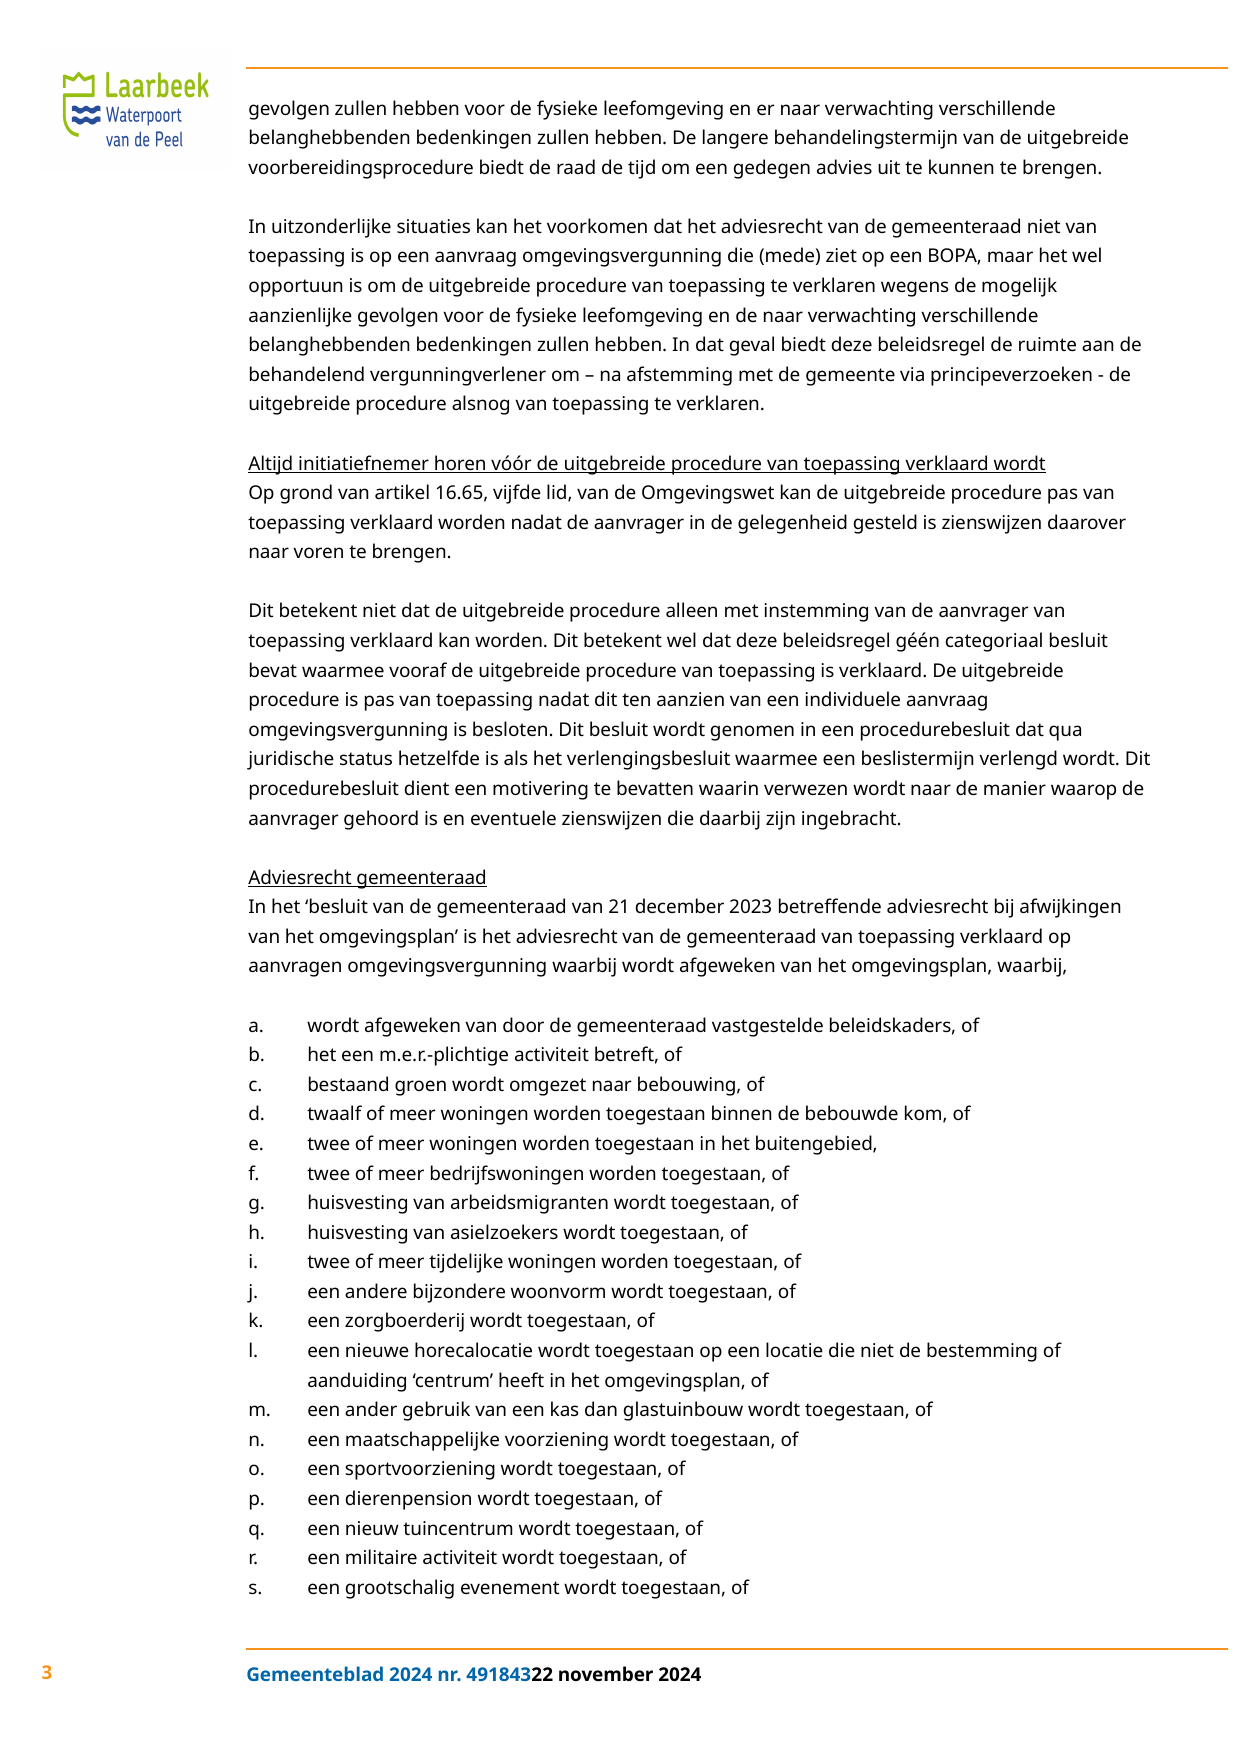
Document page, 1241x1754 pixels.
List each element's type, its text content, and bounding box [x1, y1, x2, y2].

list huisvesting van asielzoekers wordt toegestaan, of [248, 1219, 1152, 1245]
list het een m.e.r.-plichtige activiteit betreft, of [248, 1041, 1152, 1067]
text Altijd initiatiefnemer horen vóór de uitgebreide procedure van toepassing verklaard wordt [248, 450, 1152, 476]
text Dit betekent niet dat de uitgebreide procedure alleen met instemming van de aanvrager van toepassing verklaard kan worden. Dit betekent wel dat deze beleidsregel géén categoriaal besluit bevat waarmee vooraf de uitgebreide procedure van toepassing is verklaard. De uitgebreide procedure is pas van toepassing nadat dit ten aanzien van een individuele aanvraag omgevingsvergunning is besloten. Dit besluit wordt genomen in een procedurebesluit dat qua juridische status hetzelfde is als het verlengingsbesluit waarmee een beslistermijn verlengd wordt. Dit procedurebesluit dient een motivering te bevatten waarin verwezen wordt naar de manier waarop de aanvrager gehoord is en eventuele zienswijzen die daarbij zijn ingebracht. [248, 598, 1152, 831]
text Adviesrecht gemeenteraad [248, 864, 1152, 890]
list een militaire activiteit wordt toegestaan, of [248, 1544, 1152, 1570]
list een nieuw tuincentrum wordt toegestaan, of [248, 1515, 1152, 1541]
list een maatschappelijke voorziening wordt toegestaan, of [248, 1426, 1152, 1452]
list een dierenpension wordt toegestaan, of [248, 1485, 1152, 1511]
text gevolgen zullen hebben voor de fysieke leefomgeving en er naar verwachting verschillende belanghebbenden bedenkingen zullen hebben. De langere behandelingstermijn van de uitgebreide voorbereidingsprocedure biedt de raad de tijd om een gedegen advies uit te kunnen te brengen. [248, 95, 1152, 180]
list bestaand groen wordt omgezet naar bebouwing, of [248, 1071, 1152, 1097]
list twaalf of meer woningen worden toegestaan binnen de bebouwde kom, of [248, 1101, 1152, 1126]
text In het ‘besluit van de gemeenteraad van 21 december 2023 betreffende adviesrecht bij afwijkingen van het omgevingsplan’ is het adviesrecht van de gemeenteraad van toepassing verklaard op aanvragen omgevingsvergunning waarbij wordt afgeweken van het omgevingsplan, waarbij, [248, 893, 1152, 978]
text In uitzonderlijke situaties kan het voorkomen dat het adviesrecht van de gemeenteraad niet van toepassing is op een aanvraag omgevingsvergunning die (mede) ziet op een BOPA, maar het wel opportuun is om de uitgebreide procedure van toepassing te verklaren wegens de mogelijk aanzienlijke gevolgen voor de fysieke leefomgeving en de naar verwachting verschillende belanghebbenden bedenkingen zullen hebben. In dat geval biedt deze beleidsregel de ruimte aan de behandelend vergunningverlener om – na afstemming met de gemeente via principeverzoeken - de uitgebreide procedure alsnog van toepassing te verklaren. [248, 213, 1152, 416]
list twee of meer woningen worden toegestaan in het buitengebied, [248, 1130, 1152, 1156]
picture [41, 47, 231, 172]
list een sportvoorziening wordt toegestaan, of [248, 1456, 1152, 1481]
list twee of meer tijdelijke woningen worden toegestaan, of [248, 1248, 1152, 1274]
list een ander gebruik van een kas dan glastuinbouw wordt toegestaan, of [248, 1396, 1152, 1422]
list wordt afgeweken van door de gemeenteraad vastgestelde beleidskaders, of [248, 1012, 1152, 1038]
list een nieuwe horecalocatie wordt toegestaan op een locatie die niet de bestemming of aanduiding ‘centrum’ heeft in het omgevingsplan, of [248, 1337, 1152, 1393]
text Op grond van artikel 16.65, vijfde lid, van de Omgevingswet kan de uitgebreide procedure pas van toepassing verklaard worden nadat de aanvrager in de gelegenheid gesteld is zienswijzen daarover naar voren te brengen. [248, 479, 1152, 564]
list een zorgboerderij wordt toegestaan, of [248, 1308, 1152, 1333]
list huisvesting van arbeidsmigranten wordt toegestaan, of [248, 1189, 1152, 1215]
list een grootschalig evenement wordt toegestaan, of [248, 1574, 1152, 1600]
list twee of meer bedrijfswoningen worden toegestaan, of [248, 1160, 1152, 1186]
list een andere bijzondere woonvorm wordt toegestaan, of [248, 1278, 1152, 1304]
